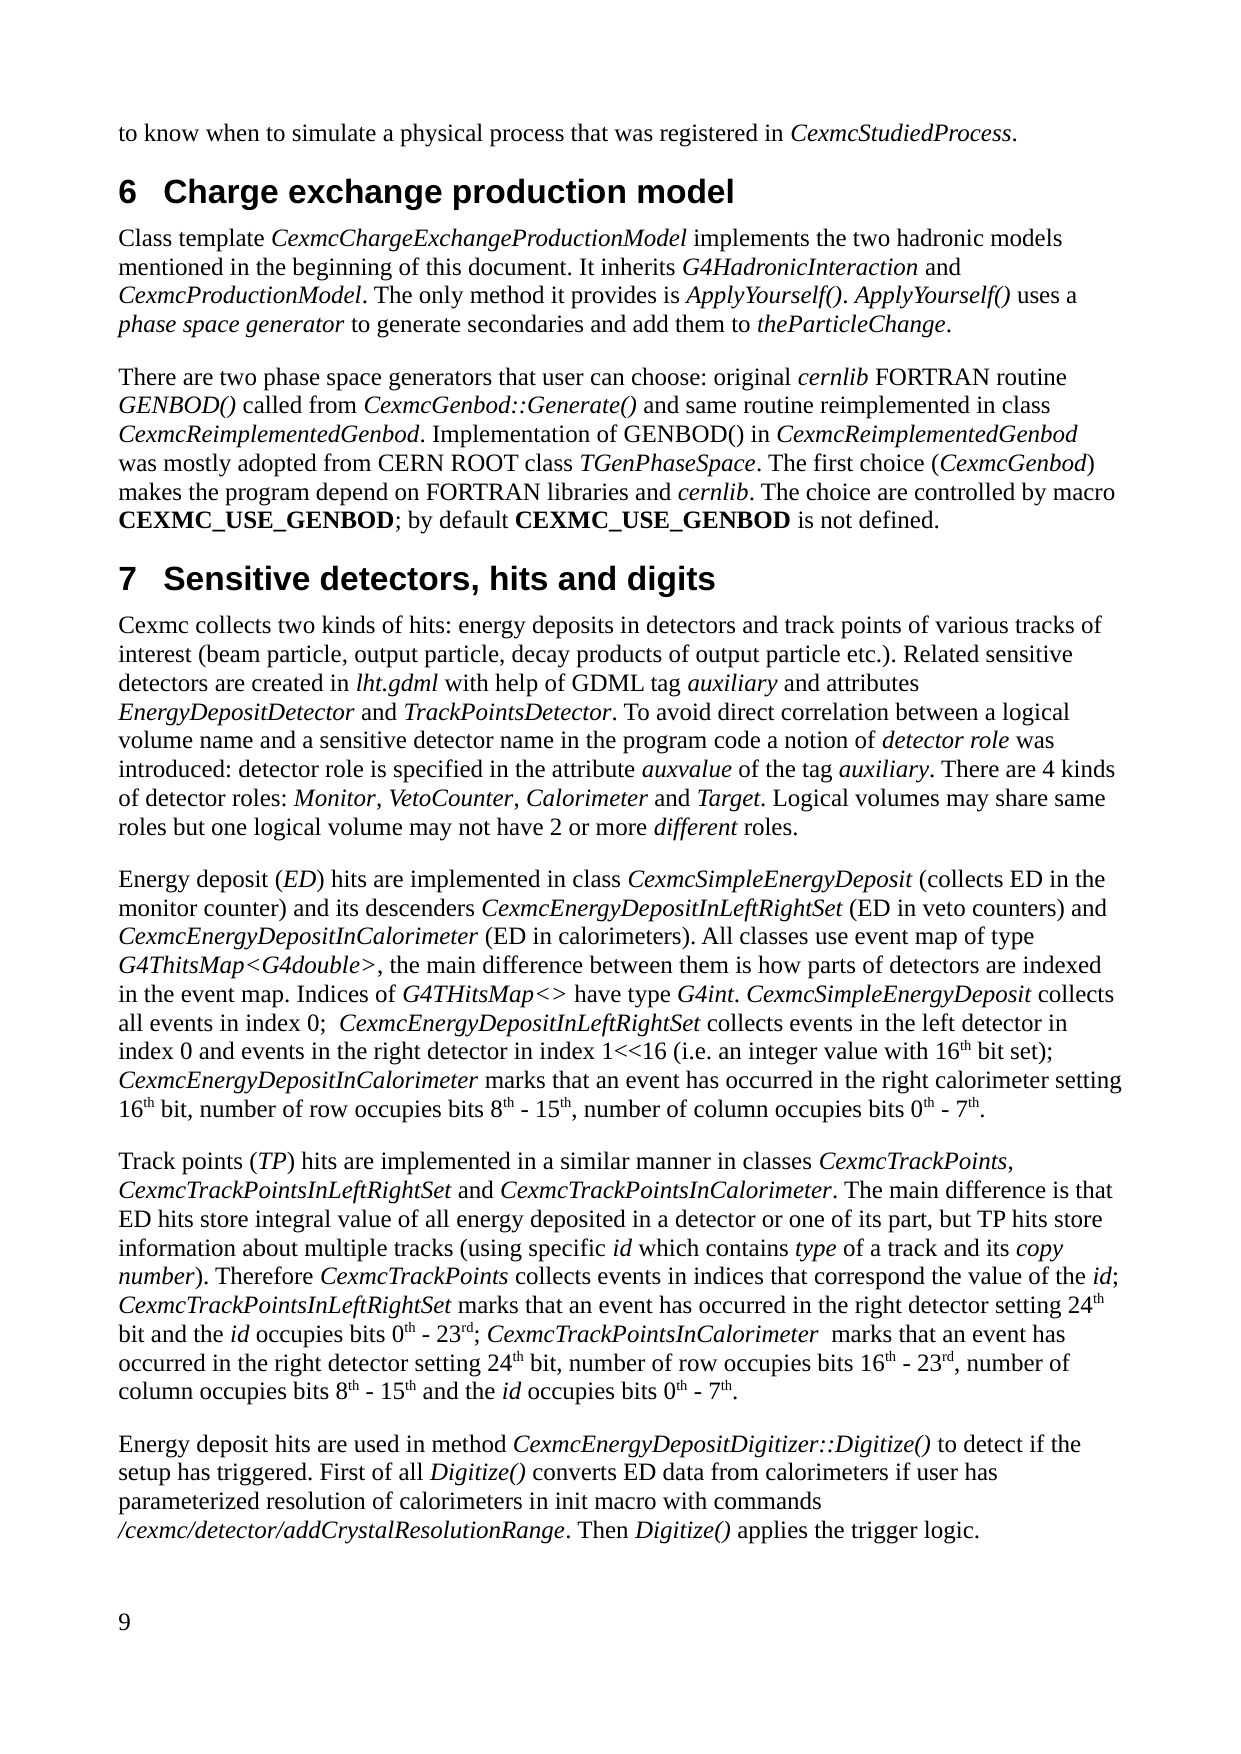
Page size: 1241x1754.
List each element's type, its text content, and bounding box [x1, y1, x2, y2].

text to know when to simulate a physical process that was registered in CexmcStudiedProcess. [118, 118, 1122, 147]
text Track points (TP) hits are implemented in a similar manner in classes CexmcTrackPoints, CexmcTrackPointsInLeftRightSet and CexmcTrackPointsInCalorimeter. The main difference is that ED hits store integral value of all energy deposited in a detector or one of its part, but TP hits store information about multiple tracks (using specific id which contains type of a track and its copy number). Therefore CexmcTrackPoints collects events in indices that correspond the value of the id; CexmcTrackPointsInLeftRightSet marks that an event has occurred in the right detector setting 24th bit and the id occupies bits 0th - 23rd; CexmcTrackPointsInCalorimeter marks that an event has occurred in the right detector setting 24th bit, number of row occupies bits 16th - 23rd, number of column occupies bits 8th - 15th and the id occupies bits 0th - 7th. [118, 1146, 1122, 1405]
text Class template CexmcChargeExchangeProductionModel implements the two hadronic models mentioned in the beginning of this document. It inherits G4HadronicInteraction and CexmcProductionModel. The only method it provides is ApplyYourself(). ApplyYourself() uses a phase space generator to generate secondaries and add them to theParticleChange. [118, 223, 1122, 338]
text There are two phase space generators that user can choose: original cernlib FORTRAN routine GENBOD() called from CexmcGenbod::Generate() and same routine reimplemented in class CexmcReimplementedGenbod. Implementation of GENBOD() in CexmcReimplementedGenbod was mostly adopted from CERN ROOT class TGenPhaseSpace. The first choice (CexmcGenbod) makes the program depend on FORTRAN libraries and cernlib. The choice are controlled by macro CEXMC_USE_GENBOD; by default CEXMC_USE_GENBOD is not defined. [118, 362, 1122, 534]
text Energy deposit (ED) hits are implemented in class CexmcSimpleEnergyDeposit (collects ED in the monitor counter) and its descenders CexmcEnergyDepositInLeftRightSet (ED in veto counters) and CexmcEnergyDepositInCalorimeter (ED in calorimeters). All classes use event map of type G4ThitsMap<G4double>, the main difference between them is how parts of detectors are indexed in the event map. Indices of G4THitsMap<> have type G4int. CexmcSimpleEnergyDeposit collects all events in index 0; CexmcEnergyDepositInLeftRightSet collects events in the left detector in index 0 and events in the right detector in index 1<<16 (i.e. an integer value with 16th bit set); CexmcEnergyDepositInCalorimeter marks that an event has occurred in the right calorimeter setting 16th bit, number of row occupies bits 8th - 15th, number of column occupies bits 0th - 7th. [118, 864, 1122, 1123]
subtitle Sensitive detectors, hits and digits [118, 559, 1122, 598]
text Energy deposit hits are used in method CexmcEnergyDepositDigitizer::Digitize() to detect if the setup has triggered. First of all Digitize() converts ED data from calorimeters if user has parameterized resolution of calorimeters in init macro with commands /cexmc/detector/addCrystalResolutionRange. Then Digitize() applies the trigger logic. [118, 1429, 1122, 1544]
subtitle Charge exchange production model [118, 172, 1122, 211]
text Cexmc collects two kinds of hits: energy deposits in detectors and track points of various tracks of interest (beam particle, output particle, decay products of output particle etc.). Related sensitive detectors are created in lht.gdml with help of GDML tag auxiliary and attributes EnergyDepositDetector and TrackPointsDetector. To avoid direct correlation between a logical volume name and a sensitive detector name in the program code a notion of detector role was introduced: detector role is specified in the attribute auxvalue of the tag auxiliary. There are 4 kinds of detector roles: Monitor, VetoCounter, Calorimeter and Target. Logical volumes may share same roles but one logical volume may not have 2 or more different roles. [118, 610, 1122, 840]
